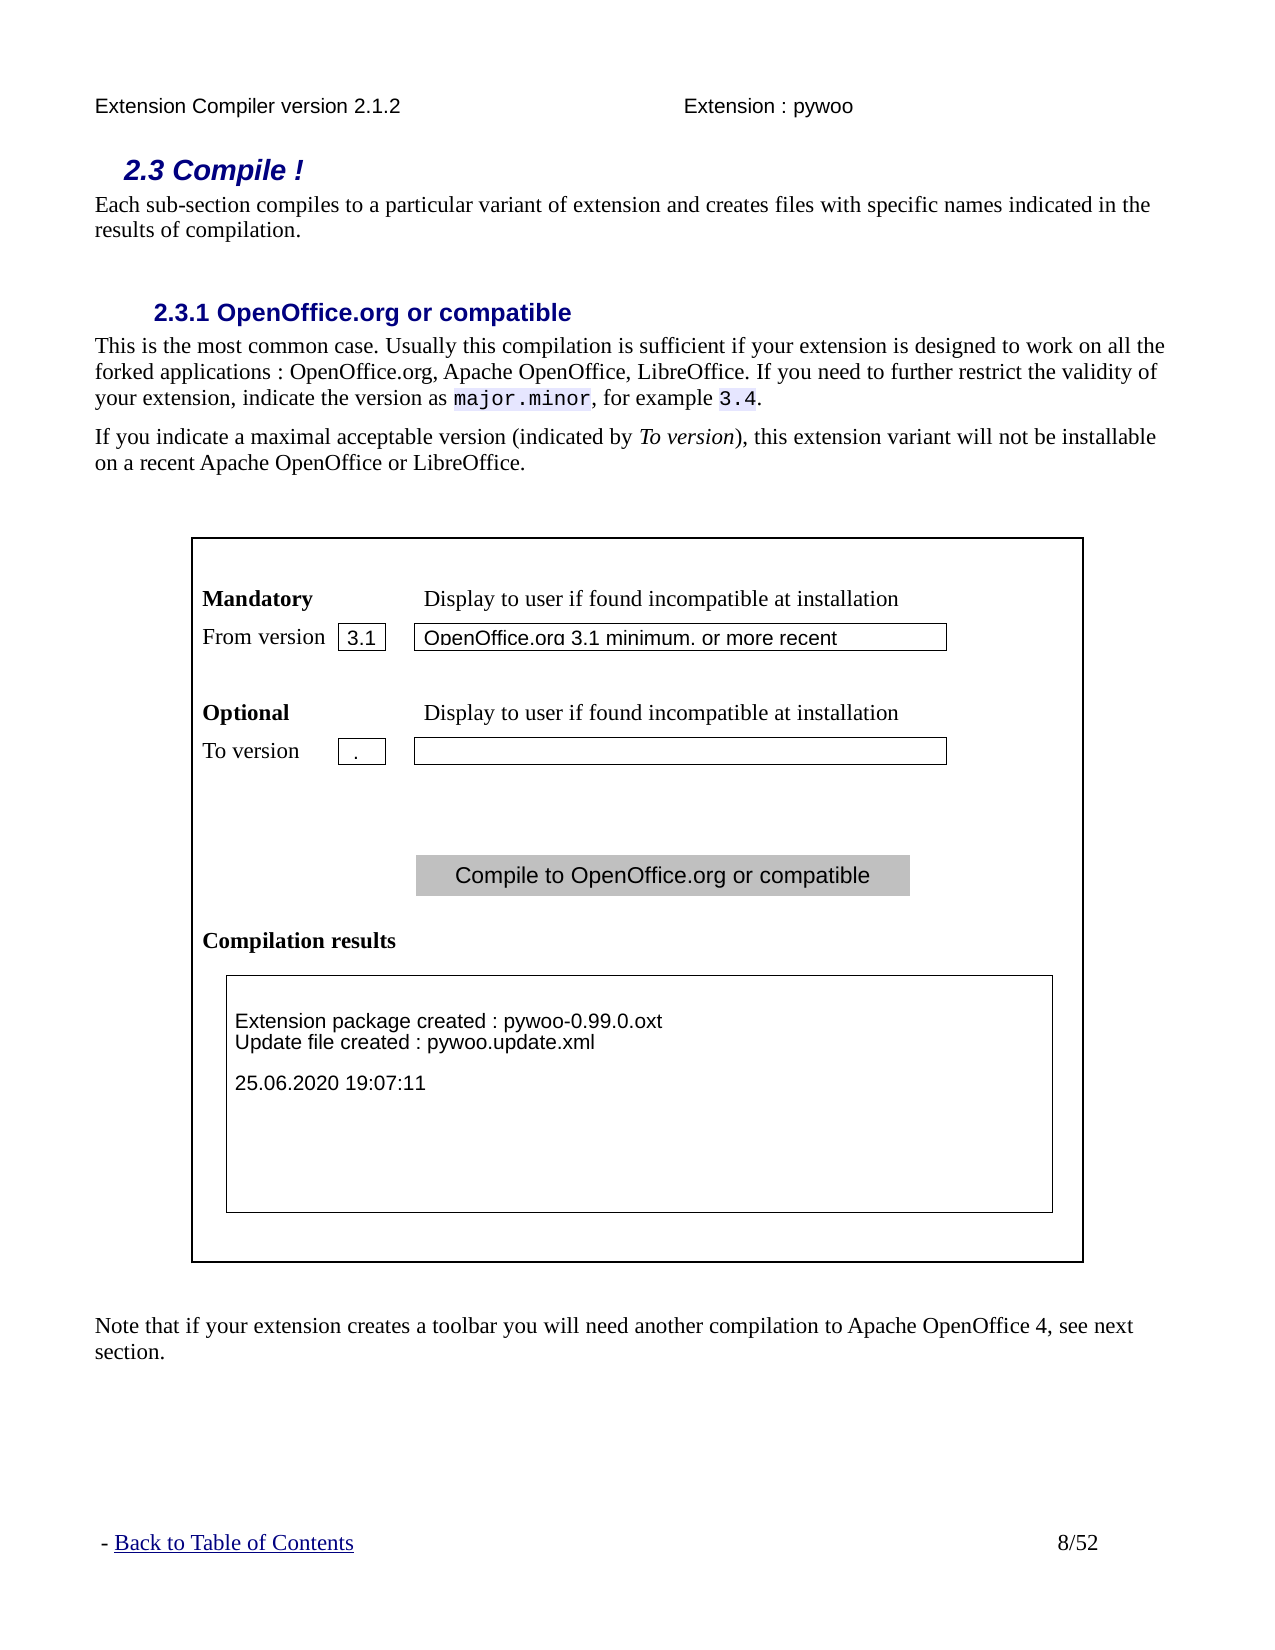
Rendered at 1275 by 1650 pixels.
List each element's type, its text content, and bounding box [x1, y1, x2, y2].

text Mandatory Display to user if found incompatible at installation [202, 586, 1073, 612]
subtitle Compile ! [124, 153, 1181, 186]
text Optional Display to user if found incompatible at installation [202, 700, 1073, 726]
text [947, 738, 1073, 764]
text If you indicate a maximal acceptable version (indicated by To version), this extension variant will not be installable on a recent Apache OpenOffice or LibreOffice. [94, 424, 1181, 475]
text Note that if your extension creates a toolbar you will need another compilation to Apache OpenOffice 4, see next section. [94, 1313, 1181, 1364]
text This is the most common case. Usually this compilation is sufficient if your extension is designed to work on all the forked applications : OpenOffice.org, Apache OpenOffice, LibreOffice. If you need to further restrict the validity of your extension, indicate the version as major.minor, for example 3.4. [94, 333, 1181, 411]
text To version [202, 738, 338, 764]
text [386, 738, 414, 764]
subtitle OpenOffice.org or compatible [153, 299, 1181, 327]
text [386, 624, 414, 650]
text From version [202, 624, 338, 650]
text [947, 624, 1073, 650]
text Compilation results [202, 928, 1073, 954]
text Each sub-section compiles to a particular variant of extension and creates files with specific names indicated in the results of compilation. [94, 192, 1181, 243]
